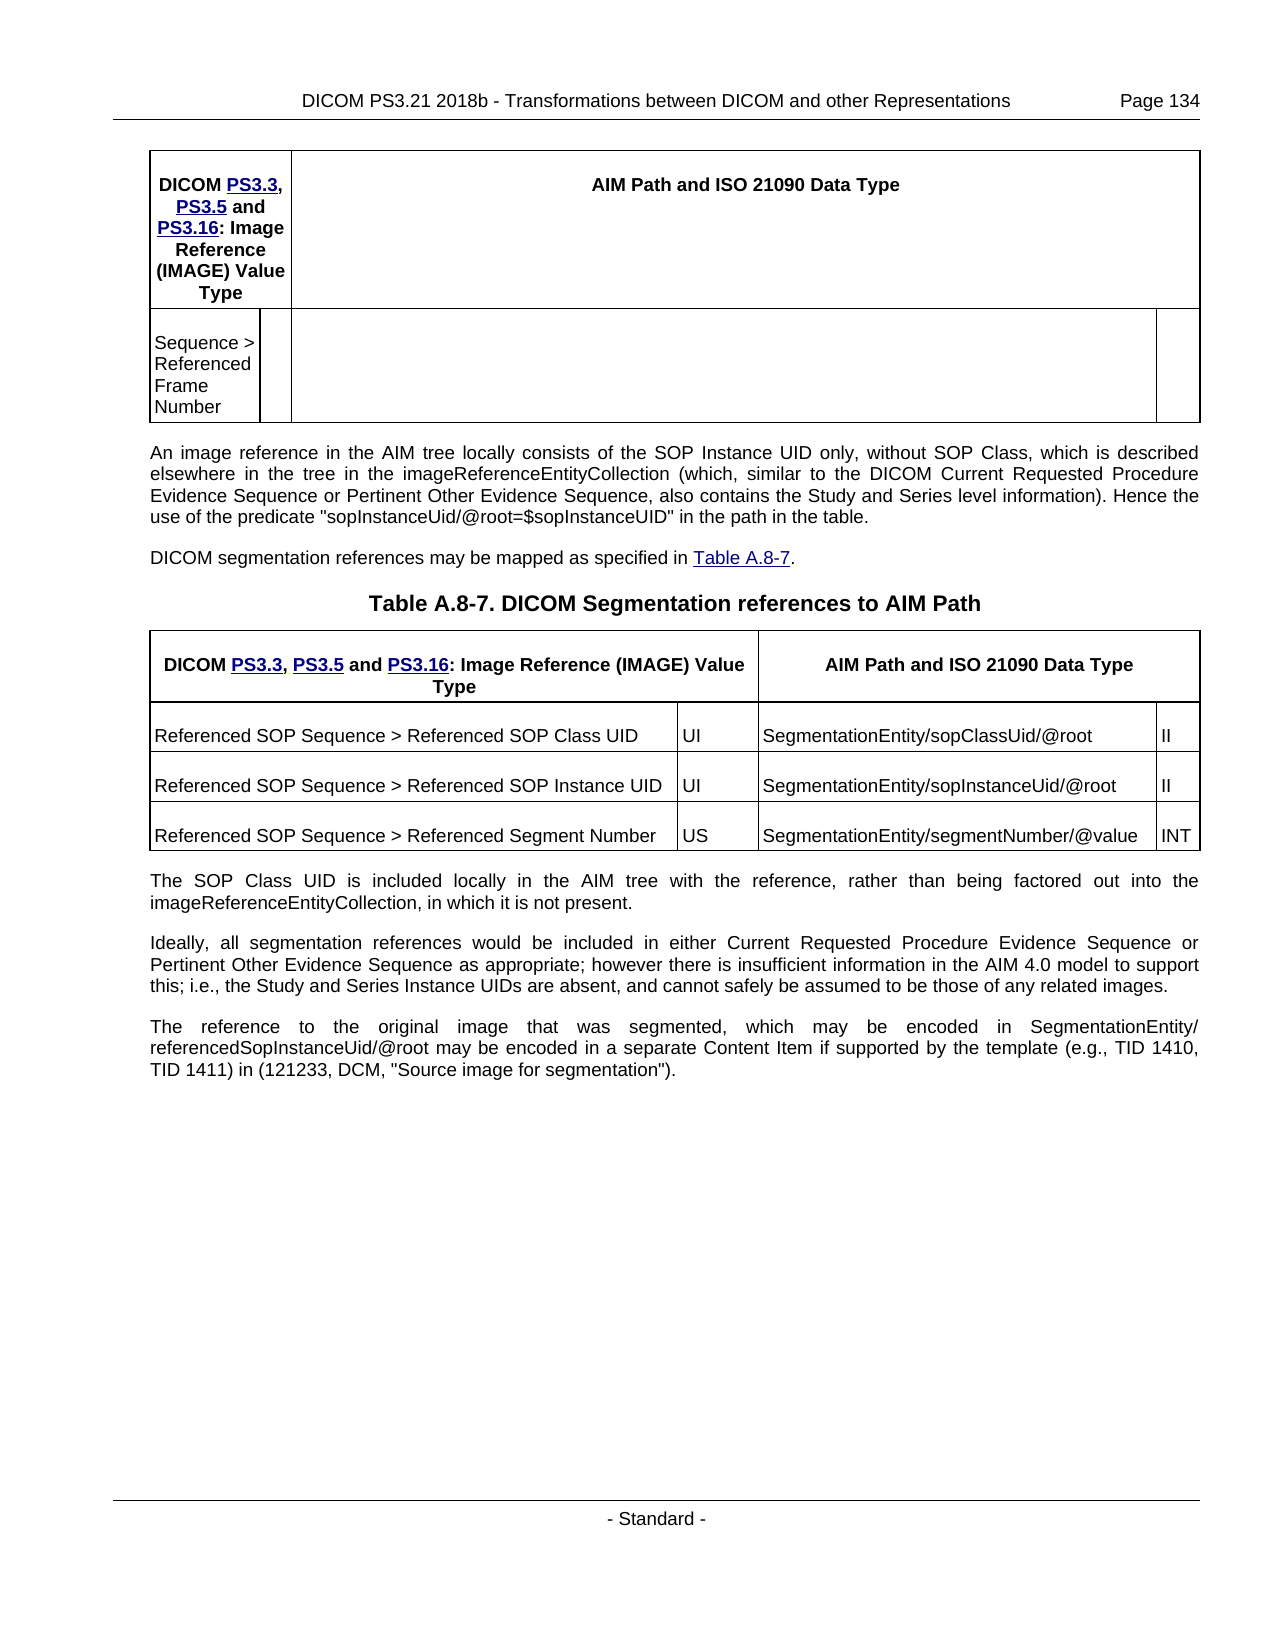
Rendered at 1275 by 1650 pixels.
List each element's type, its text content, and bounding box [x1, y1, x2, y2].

table_cell SegmentationEntity/​segmentNumber/​@value [759, 802, 1156, 850]
table_cell Referenced SOP Sequence > Referenced SOP Class UID [151, 703, 677, 751]
table_cell UI [678, 703, 758, 751]
table_cell [1157, 309, 1199, 422]
table_header AIM Path and ISO 21090 Data Type [292, 151, 1199, 307]
table_cell Sequence > Referenced Frame Number [151, 309, 259, 422]
table_cell ​SegmentationEntity/​sopInstanceUid/​@root [759, 752, 1156, 801]
text The reference to the original image that was segmented, which may be encoded in SegmentationEntity/​referencedSopInstanceUid/​@root may be encoded in a separate Content Item if supported by the template (e.g., TID 1410, TID 1411) in (121233, DCM, "Source image for segmentation"). [150, 1016, 1200, 1080]
table_cell [292, 309, 1156, 422]
table_cell Referenced SOP Sequence > Referenced SOP Instance UID [151, 752, 677, 801]
table_cell II [1157, 752, 1199, 801]
table_header AIM Path and ISO 21090 Data Type [759, 631, 1199, 701]
table_cell SegmentationEntity/​sopClassUid/​@root [759, 703, 1156, 751]
text The SOP Class UID is included locally in the AIM tree with the reference, rather than being factored out into the imageReferenceEntityCollection, in which it is not present. [150, 870, 1200, 913]
table_header DICOM PS3.3, PS3.5 and PS3.16: Image Reference (IMAGE) Value Type [151, 151, 291, 307]
table_cell Referenced SOP Sequence > Referenced Segment Number [151, 802, 677, 850]
table_cell II [1157, 703, 1199, 751]
text DICOM segmentation references may be mapped as specified in Table A.8-7. [150, 547, 1200, 568]
text Ideally, all segmentation references would be included in either Current Requested Procedure Evidence Sequence or Pertinent Other Evidence Sequence as appropriate; however there is insufficient information in the AIM 4.0 model to support this; i.e., the Study and Series Instance UIDs are absent, and cannot safely be assumed to be those of any related images. [150, 932, 1200, 997]
table_cell UI [678, 752, 758, 801]
table_cell US [678, 802, 758, 850]
text Table A.8-7. DICOM Segmentation references to AIM Path [150, 591, 1200, 617]
table_header DICOM PS3.3, PS3.5 and PS3.16: Image Reference (IMAGE) Value Type [151, 631, 758, 701]
table_cell INT [1157, 802, 1199, 850]
table_cell [261, 309, 291, 422]
text An image reference in the AIM tree locally consists of the SOP Instance UID only, without SOP Class, which is described elsewhere in the tree in the imageReferenceEntityCollection (which, similar to the DICOM Current Requested Procedure Evidence Sequence or Pertinent Other Evidence Sequence, also contains the Study and Series level information). Hence the use of the predicate "sopInstanceUid/​@root=$sopInstanceUID" in the path in the table. [150, 442, 1200, 528]
